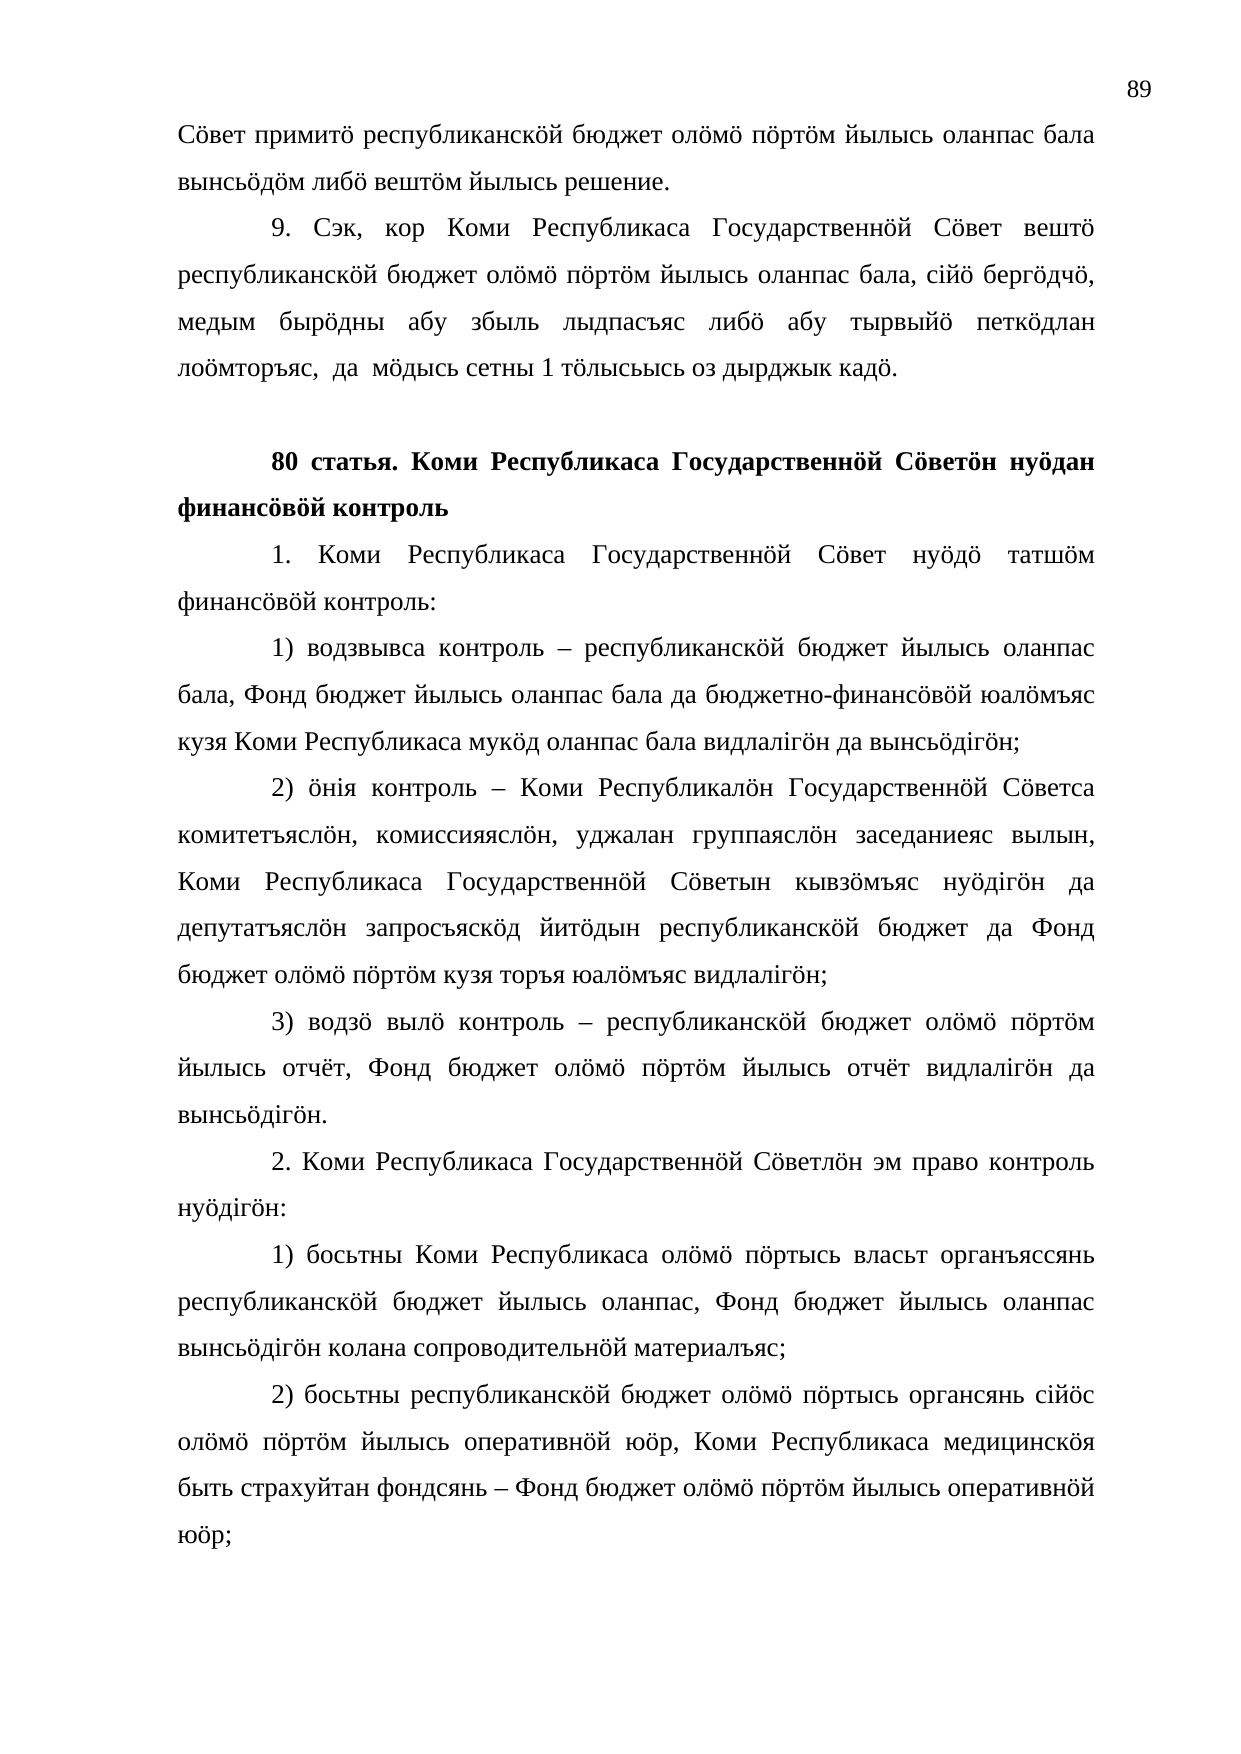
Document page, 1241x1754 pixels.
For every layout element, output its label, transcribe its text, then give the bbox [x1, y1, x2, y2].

text 80 статья. Коми Республикаса Государственнöй Сöветöн нуöдан финансöвöй контроль [177, 445, 1096, 523]
text 2) öнія контроль – Коми Республикалöн Государственнöй Сöветса комитетъяслöн, комиссияяслöн, уджалан группаяслöн заседаниеяс вылын, Коми Республикаса Государственнöй Сöветын кывзöмъяс нуöдігöн да депутатъяслöн запросъяскöд йитöдын республиканскöй бюджет да Фонд бюджет олöмö пöртöм кузя торъя юалöмъяс видлалігöн; [177, 771, 1096, 989]
text 1) босьтны Коми Республикаса олöмö пöртысь власьт органъяссянь республиканскöй бюджет йылысь оланпас, Фонд бюджет йылысь оланпас вынсьöдігöн колана сопроводительнöй материалъяс; [177, 1238, 1096, 1363]
text 3) водзö вылö контроль – республиканскöй бюджет олöмö пöртöм йылысь отчёт, Фонд бюджет олöмö пöртöм йылысь отчёт видлалігöн да вынсьöдігöн. [177, 1005, 1096, 1129]
text 1) водзвывса контроль – республиканскöй бюджет йылысь оланпас бала, Фонд бюджет йылысь оланпас бала да бюджетно-финансöвöй юалöмъяс кузя Коми Республикаса мукöд оланпас бала видлалігöн да вынсьöдігöн; [177, 631, 1096, 756]
text 1. Коми Республикаса Государственнöй Сöвет нуöдö татшöм финансöвöй контроль: [177, 538, 1096, 616]
text 9. Сэк, кор Коми Республикаса Государственнöй Сöвет вештö республиканскöй бюджет олöмö пöртöм йылысь оланпас бала, сійö бергöдчö, медым бырöдны абу збыль лыдпасъяс либö абу тырвыйö петкöдлан лоöмторъяс, да мöдысь сетны 1 тöлысьысь оз дырджык кадö. [177, 211, 1096, 383]
text 2. Коми Республикаса Государственнöй Сöветлöн эм право контроль нуöдігöн: [177, 1145, 1096, 1223]
text Сöвет примитö республиканскöй бюджет олöмö пöртöм йылысь оланпас бала вынсьöдöм либö вештöм йылысь решение. [177, 118, 1096, 196]
text 2) босьтны республиканскöй бюджет олöмö пöртысь органсянь сійöс олöмö пöртöм йылысь оперативнöй юöр, Коми Республикаса медицинскöя быть страхуйтан фондсянь – Фонд бюджет олöмö пöртöм йылысь оперативнöй юöр; [177, 1378, 1096, 1549]
